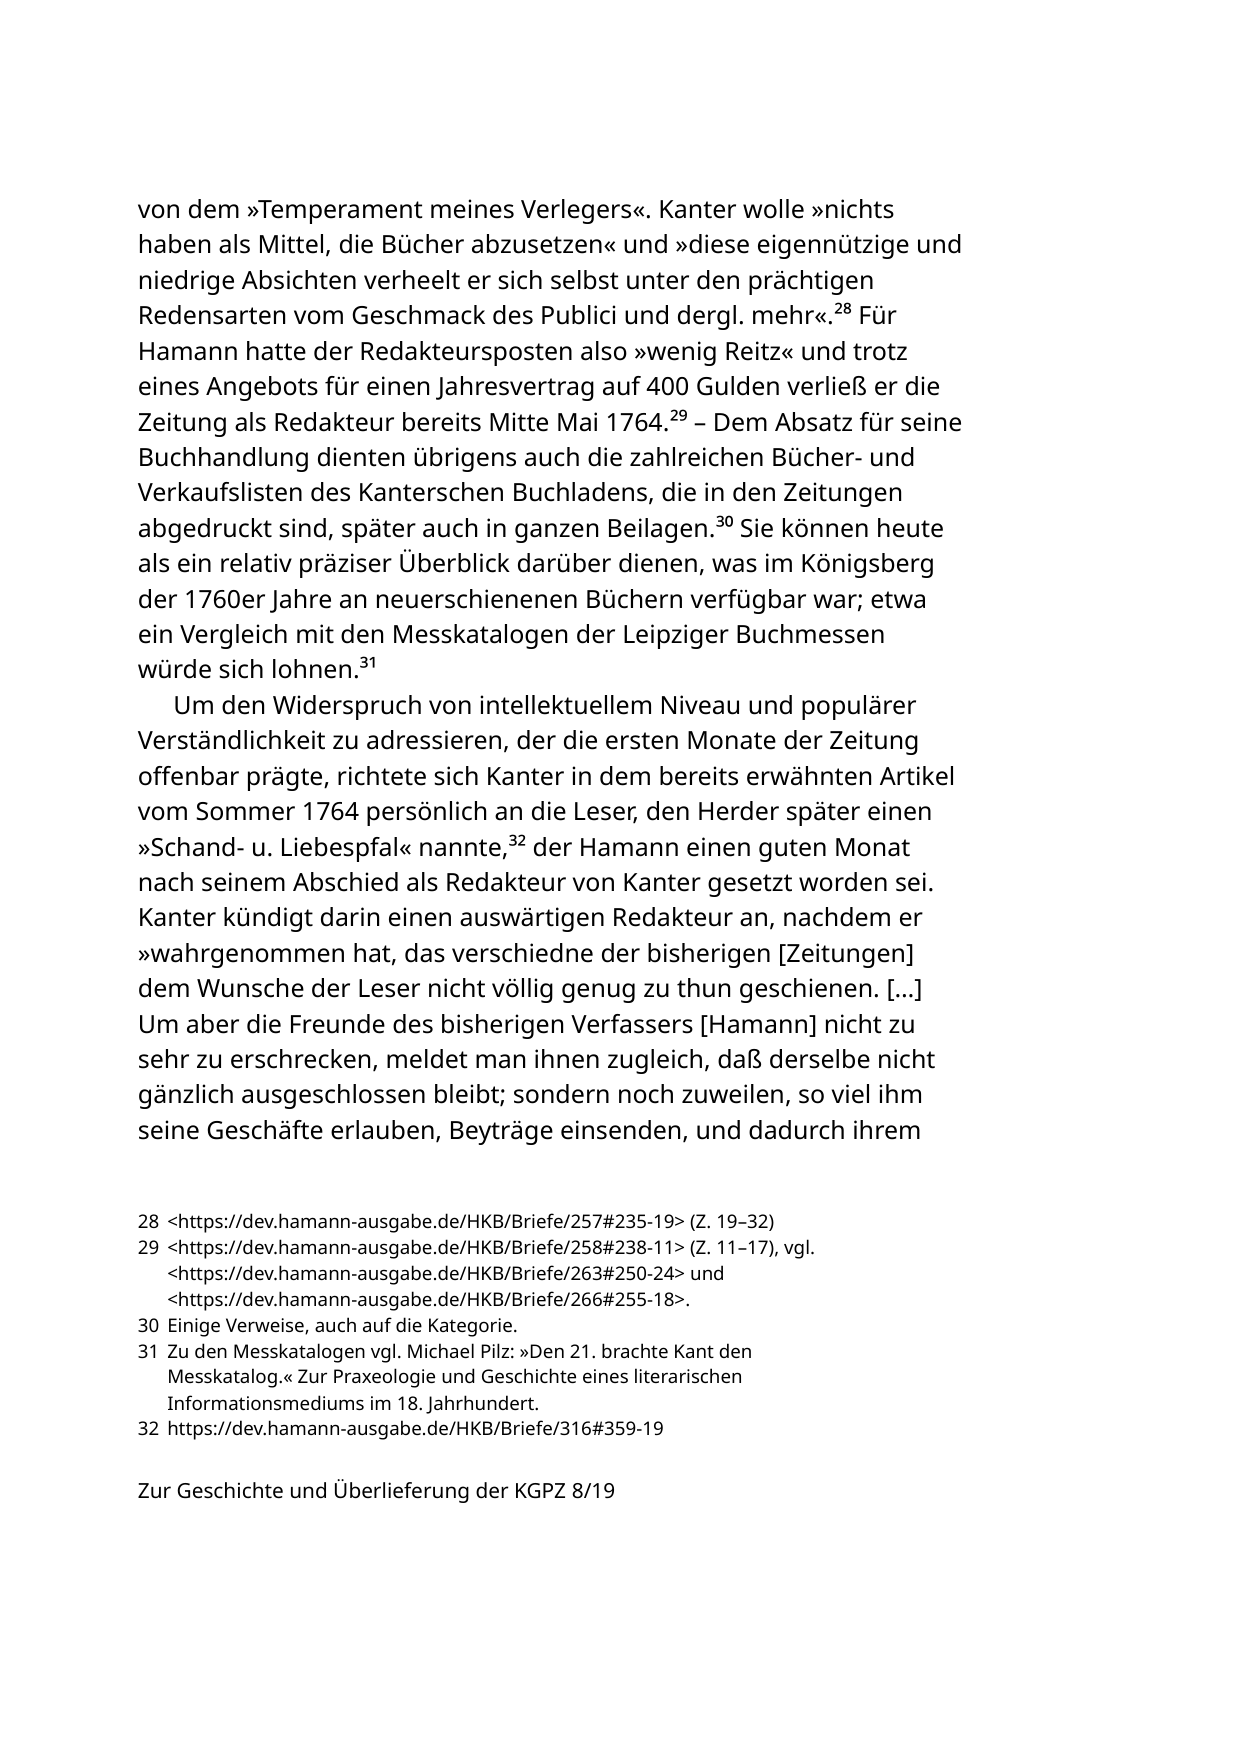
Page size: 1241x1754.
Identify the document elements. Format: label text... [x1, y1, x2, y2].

text von dem »Temperament meines Verlegers«. Kanter wolle »nichts haben als Mittel, die Bücher abzusetzen« und »diese eigennützige und niedrige Absichten verheelt er sich selbst unter den prächtigen Redensarten vom Geschmack des Publici und dergl. mehr«. Für Hamann hatte der Redakteursposten also »wenig Reitz« und trotz eines Angebots für einen Jahresvertrag auf 400 Gulden verließ er die Zeitung als Redakteur bereits Mitte Mai 1764. – Dem Absatz für seine Buchhandlung dienten übrigens auch die zahlreichen Bücher- und Verkaufslisten des Kanterschen Buchladens, die in den Zeitungen abgedruckt sind, später auch in ganzen Beilagen. Sie können heute als ein relativ präziser Überblick darüber dienen, was im Königsberg der 1760er Jahre an neuerschienenen Büchern verfügbar war; etwa ein Vergleich mit den Messkatalogen der Leipziger Buchmessen würde sich lohnen. [138, 190, 964, 686]
text <https://dev.hamann-ausgabe.de/HKB/Briefe/257#235-19> (Z. 19–32) [138, 1208, 846, 1233]
text <https://dev.hamann-ausgabe.de/HKB/Briefe/258#238-11> (Z. 11–17), vgl. <https://dev.hamann-ausgabe.de/HKB/Briefe/263#250-24> und <https://dev.hamann-ausgabe.de/HKB/Briefe/266#255-18>. [138, 1233, 846, 1311]
text Einige Verweise, auch auf die Kategorie. [138, 1311, 846, 1337]
text Um den Widerspruch von intellektuellem Niveau und populärer Verständlichkeit zu adressieren, der die ersten Monate der Zeitung offenbar prägte, richtete sich Kanter in dem bereits erwähnten Artikel vom Sommer 1764 persönlich an die Leser, den Herder später einen »Schand- u. Liebespfal« nannte, der Hamann einen guten Monat nach seinem Abschied als Redakteur von Kanter gesetzt worden sei. Kanter kündigt darin einen auswärtigen Redakteur an, nachdem er »wahrgenommen hat, das verschiedne der bisherigen [Zeitungen] dem Wunsche der Leser nicht völlig genug zu thun geschienen. […] Um aber die Freunde des bisherigen Verfassers [Hamann] nicht zu sehr zu erschrecken, meldet man ihnen zugleich, daß derselbe nicht gänzlich ausgeschlossen bleibt; sondern noch zuweilen, so viel ihm seine Geschäfte erlauben, Beyträge einsenden, und dadurch ihrem [138, 686, 964, 1146]
text https://dev.hamann-ausgabe.de/HKB/Briefe/316#359-19 [138, 1415, 846, 1441]
text Zu den Messkatalogen vgl. Michael Pilz: »Den 21. brachte Kant den Messkatalog.« Zur Praxeologie und Geschichte eines literarischen Informationsmediums im 18. Jahrhundert. [138, 1337, 846, 1415]
